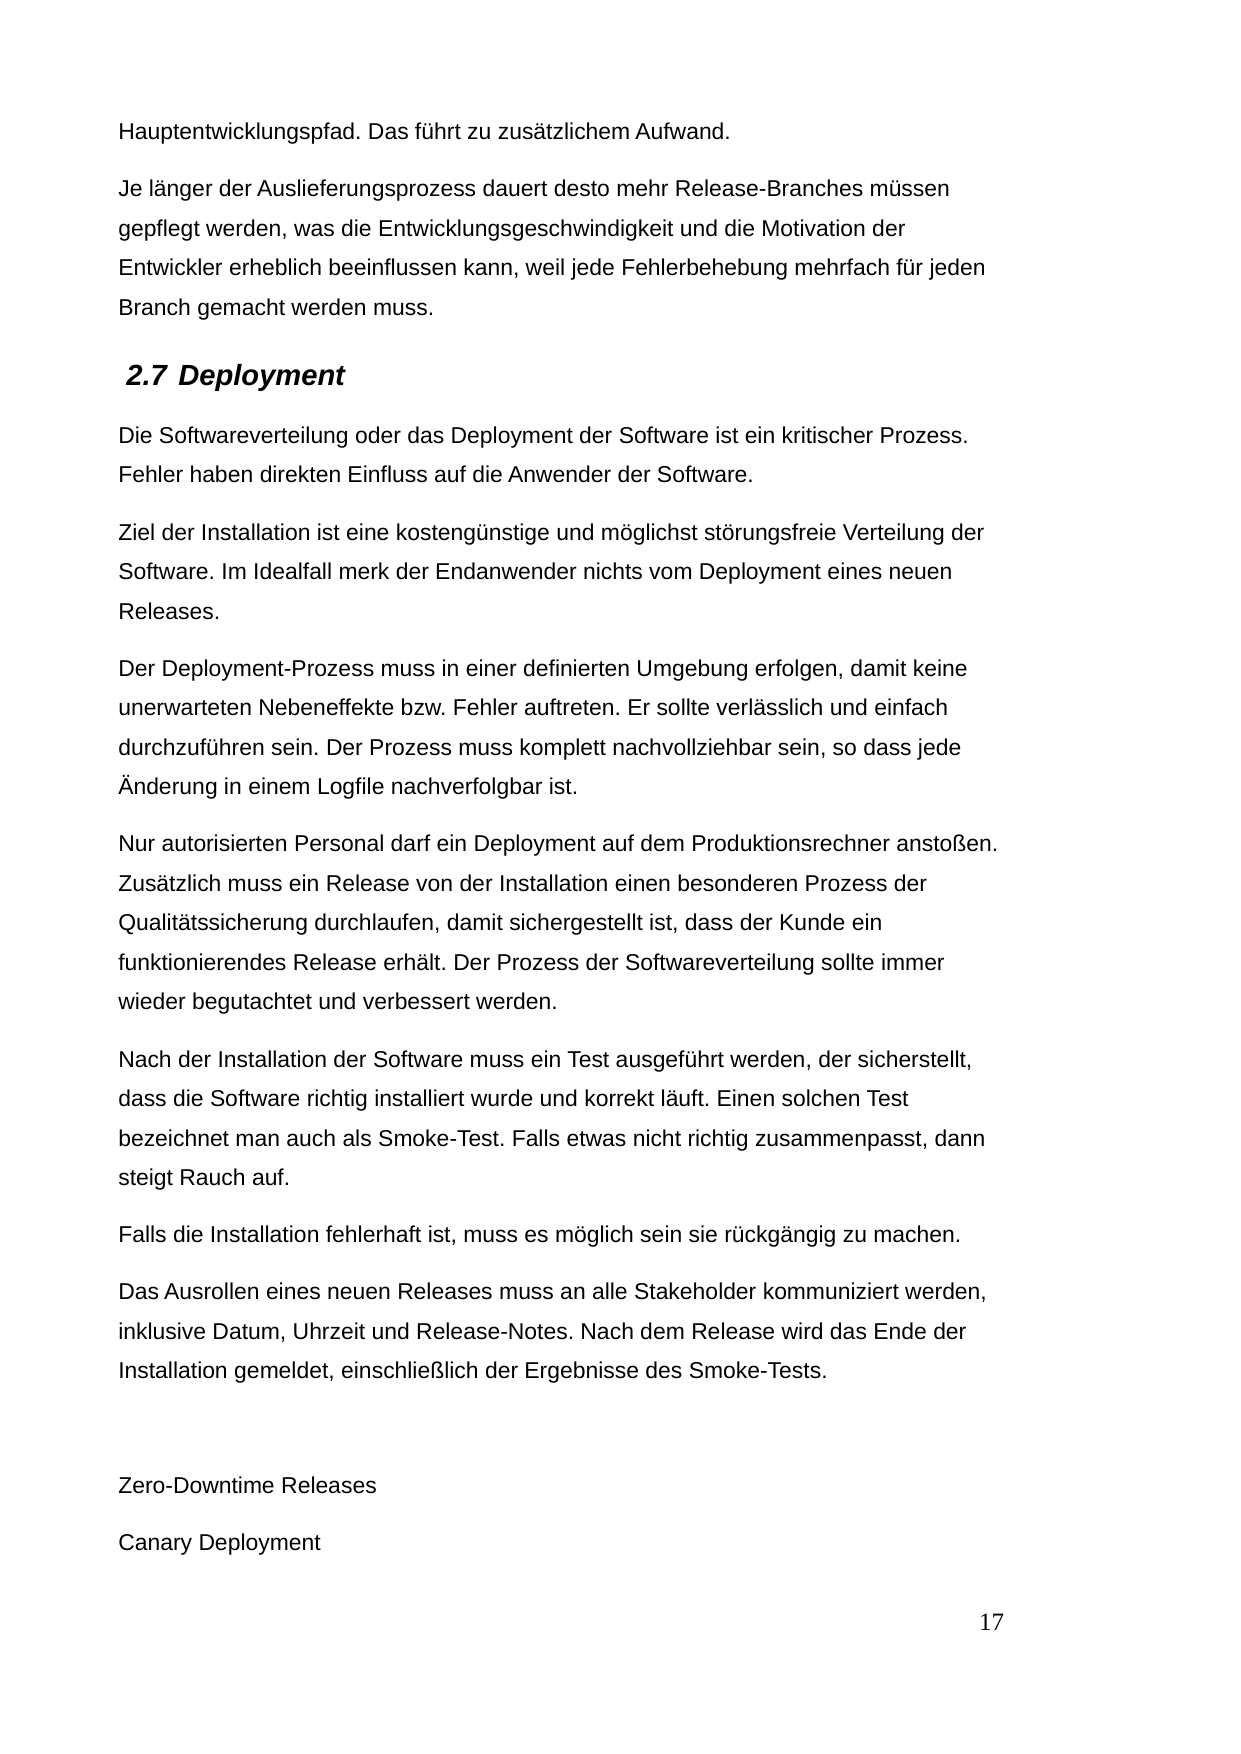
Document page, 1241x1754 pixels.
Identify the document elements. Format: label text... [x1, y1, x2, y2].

text Die Softwareverteilung oder das Deployment der Software ist ein kritischer Prozess. Fehler haben direkten Einfluss auf die Anwender der Software. [118, 422, 1004, 488]
text Je länger der Auslieferungsprozess dauert desto mehr Release-Branches müssen gepflegt werden, was die Entwicklungsgeschwindigkeit und die Motivation der Entwickler erheblich beeinflussen kann, weil jede Fehlerbehebung mehrfach für jeden Branch gemacht werden muss. [118, 175, 1004, 320]
text Canary Deployment [118, 1529, 1004, 1555]
text Ziel der Installation ist eine kostengünstige und möglichst störungsfreie Verteilung der Software. Im Idealfall merk der Endanwender nichts vom Deployment eines neuen Releases. [118, 519, 1004, 624]
text Falls die Installation fehlerhaft ist, muss es möglich sein sie rückgängig zu machen. [118, 1221, 1004, 1247]
text Hauptentwicklungspfad. Das führt zu zusätzlichem Aufwand. [118, 118, 1004, 144]
text Nach der Installation der Software muss ein Test ausgeführt werden, der sicherstellt, dass die Software richtig installiert wurde und korrekt läuft. Einen solchen Test bezeichnet man auch als Smoke-Test. Falls etwas nicht richtig zusammenpasst, dann steigt Rauch auf. [118, 1046, 1004, 1190]
text Das Ausrollen eines neuen Releases muss an alle Stakeholder kommuniziert werden, inklusive Datum, Uhrzeit und Release-Notes. Nach dem Release wird das Ende der Installation gemeldet, einschließlich der Ergebnisse des Smoke-Tests. [118, 1278, 1004, 1384]
text Nur autorisierten Personal darf ein Deployment auf dem Produktionsrechner anstoßen. Zusätzlich muss ein Release von der Installation einen besonderen Prozess der Qualitätssicherung durchlaufen, damit sichergestellt ist, dass der Kunde ein funktionierendes Release erhält. Der Prozess der Softwareverteilung sollte immer wieder begutachtet und verbessert werden. [118, 830, 1004, 1015]
text Zero-Downtime Releases [118, 1472, 1004, 1498]
text Der Deployment-Prozess muss in einer definierten Umgebung erfolgen, damit keine unerwarteten Nebeneffekte bzw. Fehler auftreten. Er sollte verlässlich und einfach durchzuführen sein. Der Prozess muss komplett nachvollziehbar sein, so dass jede Änderung in einem Logfile nachverfolgbar ist. [118, 655, 1004, 799]
subtitle Deployment [118, 358, 1004, 392]
